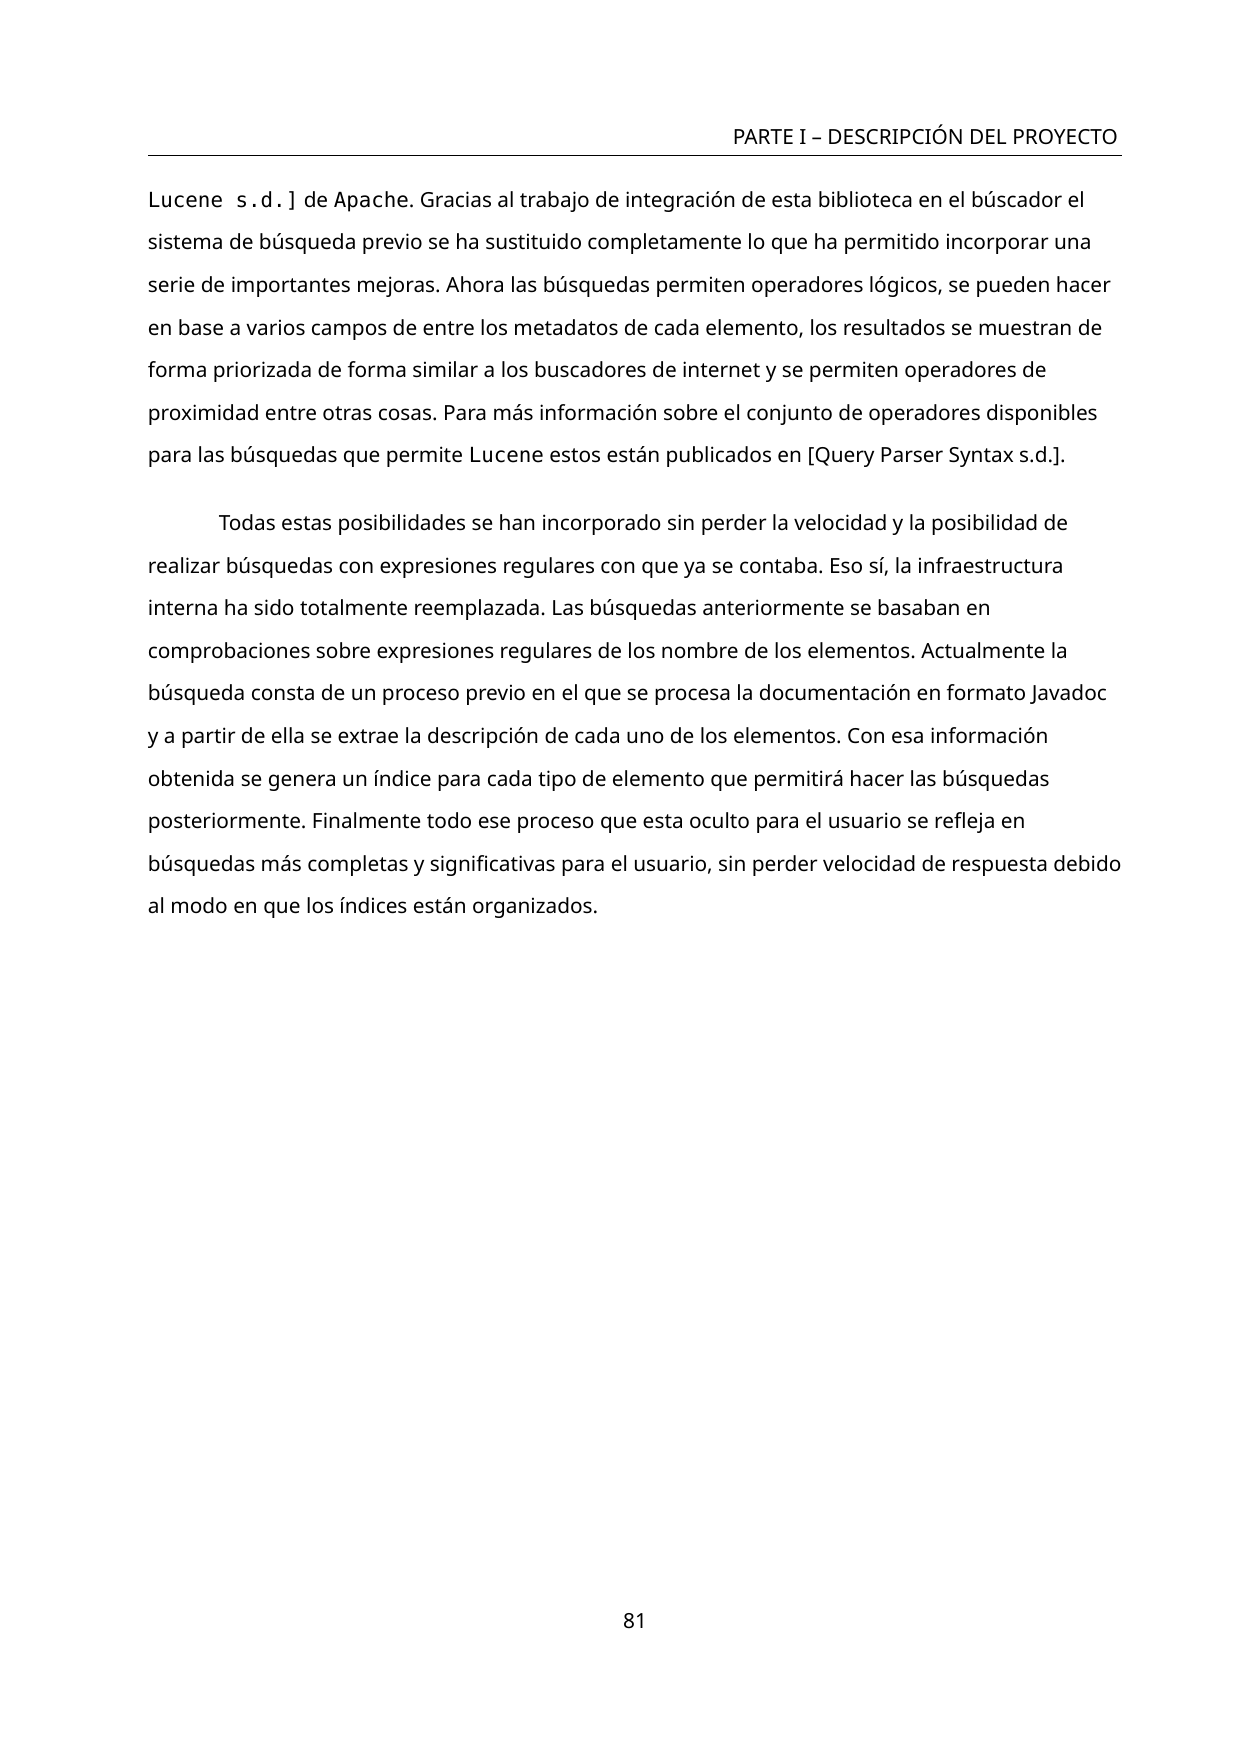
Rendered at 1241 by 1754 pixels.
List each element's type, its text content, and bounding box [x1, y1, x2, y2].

text Lucene s.d.] de Apache. Gracias al trabajo de integración de esta biblioteca en el búscador el sistema de búsqueda previo se ha sustituido completamente lo que ha permitido incorporar una serie de importantes mejoras. Ahora las búsquedas permiten operadores lógicos, se pueden hacer en base a varios campos de entre los metadatos de cada elemento, los resultados se muestran de forma priorizada de forma similar a los buscadores de internet y se permiten operadores de proximidad entre otras cosas. Para más información sobre el conjunto de operadores disponibles para las búsquedas que permite Lucene estos están publicados en [Query Parser Syntax s.d.]. [148, 185, 1122, 469]
text Todas estas posibilidades se han incorporado sin perder la velocidad y la posibilidad de realizar búsquedas con expresiones regulares con que ya se contaba. Eso sí, la infraestructura interna ha sido totalmente reemplazada. Las búsquedas anteriormente se basaban en comprobaciones sobre expresiones regulares de los nombre de los elementos. Actualmente la búsqueda consta de un proceso previo en el que se procesa la documentación en formato Javadoc y a partir de ella se extrae la descripción de cada uno de los elementos. Con esa información obtenida se genera un índice para cada tipo de elemento que permitirá hacer las búsquedas posteriormente. Finalmente todo ese proceso que esta oculto para el usuario se refleja en búsquedas más completas y significativas para el usuario, sin perder velocidad de respuesta debido al modo en que los índices están organizados. [148, 508, 1122, 920]
